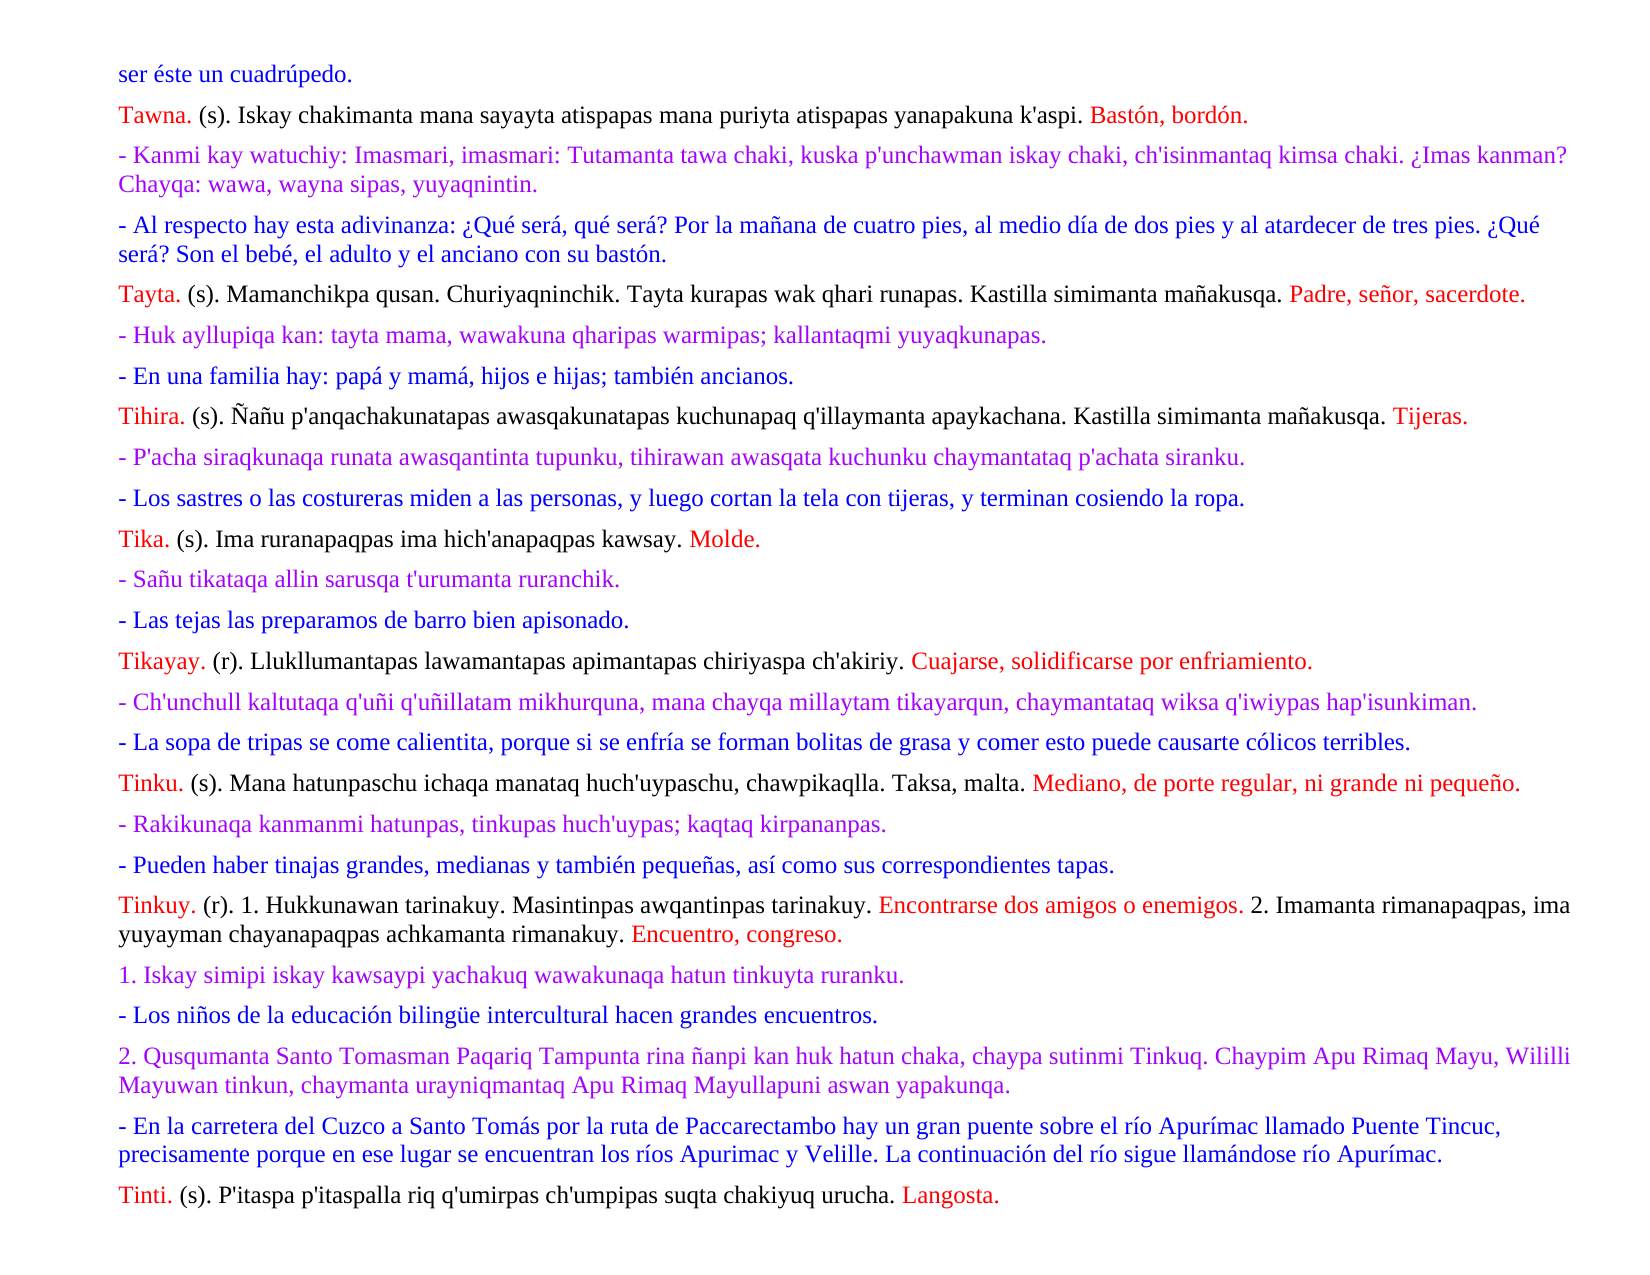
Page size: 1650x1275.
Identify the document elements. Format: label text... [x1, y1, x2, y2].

text Tikayay. (r). Llukllumantapas lawamantapas apimantapas chiriyaspa ch'akiriy. Cuajarse, solidificarse por enfriamiento. [118, 646, 1591, 675]
text - Las tejas las preparamos de barro bien apisonado. [118, 605, 1591, 634]
text Tika. (s). Ima ruranapaqpas ima hich'anapaqpas kawsay. Molde. [118, 524, 1591, 553]
text Tinku. (s). Mana hatunpaschu ichaqa manataq huch'uypaschu, chawpikaqlla. Taksa, malta. Mediano, de porte regular, ni grande ni pequeño. [118, 768, 1591, 797]
text - Los sastres o las costureras miden a las personas, y luego cortan la tela con tijeras, y terminan cosiendo la ropa. [118, 483, 1591, 512]
text - La sopa de tripas se come calientita, porque si se enfría se forman bolitas de grasa y comer esto puede causarte cólicos terribles. [118, 727, 1591, 756]
text - Los niños de la educación bilingüe intercultural hacen grandes encuentros. [118, 1001, 1591, 1029]
text - Huk ayllupiqa kan: tayta mama, wawakuna qharipas warmipas; kallantaqmi yuyaqkunapas. [118, 320, 1591, 349]
text 1. Iskay simipi iskay kawsaypi yachakuq wawakunaqa hatun tinkuyta ruranku. [118, 960, 1591, 989]
text Tinti. (s). P'itaspa p'itaspalla riq q'umirpas ch'umpipas suqta chakiyuq urucha. Langosta. [118, 1180, 1591, 1209]
text Tayta. (s). Mamanchikpa qusan. Churiyaqninchik. Tayta kurapas wak qhari runapas. Kastilla simimanta mañakusqa. Padre, señor, sacerdote. [118, 279, 1591, 308]
text - Kanmi kay watuchiy: Imasmari, imasmari: Tutamanta tawa chaki, kuska p'unchawman iskay chaki, ch'isinmantaq kimsa chaki. ¿Imas kanman? Chayqa: wawa, wayna sipas, yuyaqnintin. [118, 141, 1591, 198]
text Tihira. (s). Ñañu p'anqachakunatapas awasqakunatapas kuchunapaq q'illaymanta apaykachana. Kastilla simimanta mañakusqa. Tijeras. [118, 402, 1591, 430]
text 2. Qusqumanta Santo Tomasman Paqariq Tampunta rina ñanpi kan huk hatun chaka, chaypa sutinmi Tinkuq. Chaypim Apu Rimaq Mayu, Wililli Mayuwan tinkun, chaymanta urayniqmantaq Apu Rimaq Mayullapuni aswan yapakunqa. [118, 1041, 1591, 1099]
text - P'acha siraqkunaqa runata awasqantinta tupunku, tihirawan awasqata kuchunku chaymantataq p'achata siranku. [118, 442, 1591, 471]
text Tawna. (s). Iskay chakimanta mana sayayta atispapas mana puriyta atispapas yanapakuna k'aspi. Bastón, bordón. [118, 100, 1591, 128]
text - En una familia hay: papá y mamá, hijos e hijas; también ancianos. [118, 361, 1591, 390]
text - Ch'unchull kaltutaqa q'uñi q'uñillatam mikhurquna, mana chayqa millaytam tikayarqun, chaymantataq wiksa q'iwiypas hap'isunkiman. [118, 687, 1591, 716]
text - Al respecto hay esta adivinanza: ¿Qué será, qué será? Por la mañana de cuatro pies, al medio día de dos pies y al atardecer de tres pies. ¿Qué será? Son el bebé, el adulto y el anciano con su bastón. [118, 210, 1591, 267]
text - Rakikunaqa kanmanmi hatunpas, tinkupas huch'uypas; kaqtaq kirpananpas. [118, 809, 1591, 838]
text - Pueden haber tinajas grandes, medianas y también pequeñas, así como sus correspondientes tapas. [118, 850, 1591, 878]
text - En la carretera del Cuzco a Santo Tomás por la ruta de Paccarectambo hay un gran puente sobre el río Apurímac llamado Puente Tincuc, precisamente porque en ese lugar se encuentran los ríos Apurimac y Velille. La continuación del río sigue llamándose río Apurímac. [118, 1111, 1591, 1168]
text Tinkuy. (r). 1. Hukkunawan tarinakuy. Masintinpas awqantinpas tarinakuy. Encontrarse dos amigos o enemigos. 2. Imamanta rimanapaqpas, ima yuyayman chayanapaqpas achkamanta rimanakuy. Encuentro, congreso. [118, 890, 1591, 948]
text ser éste un cuadrúpedo. [118, 59, 1591, 88]
text - Sañu tikataqa allin sarusqa t'urumanta ruranchik. [118, 564, 1591, 593]
